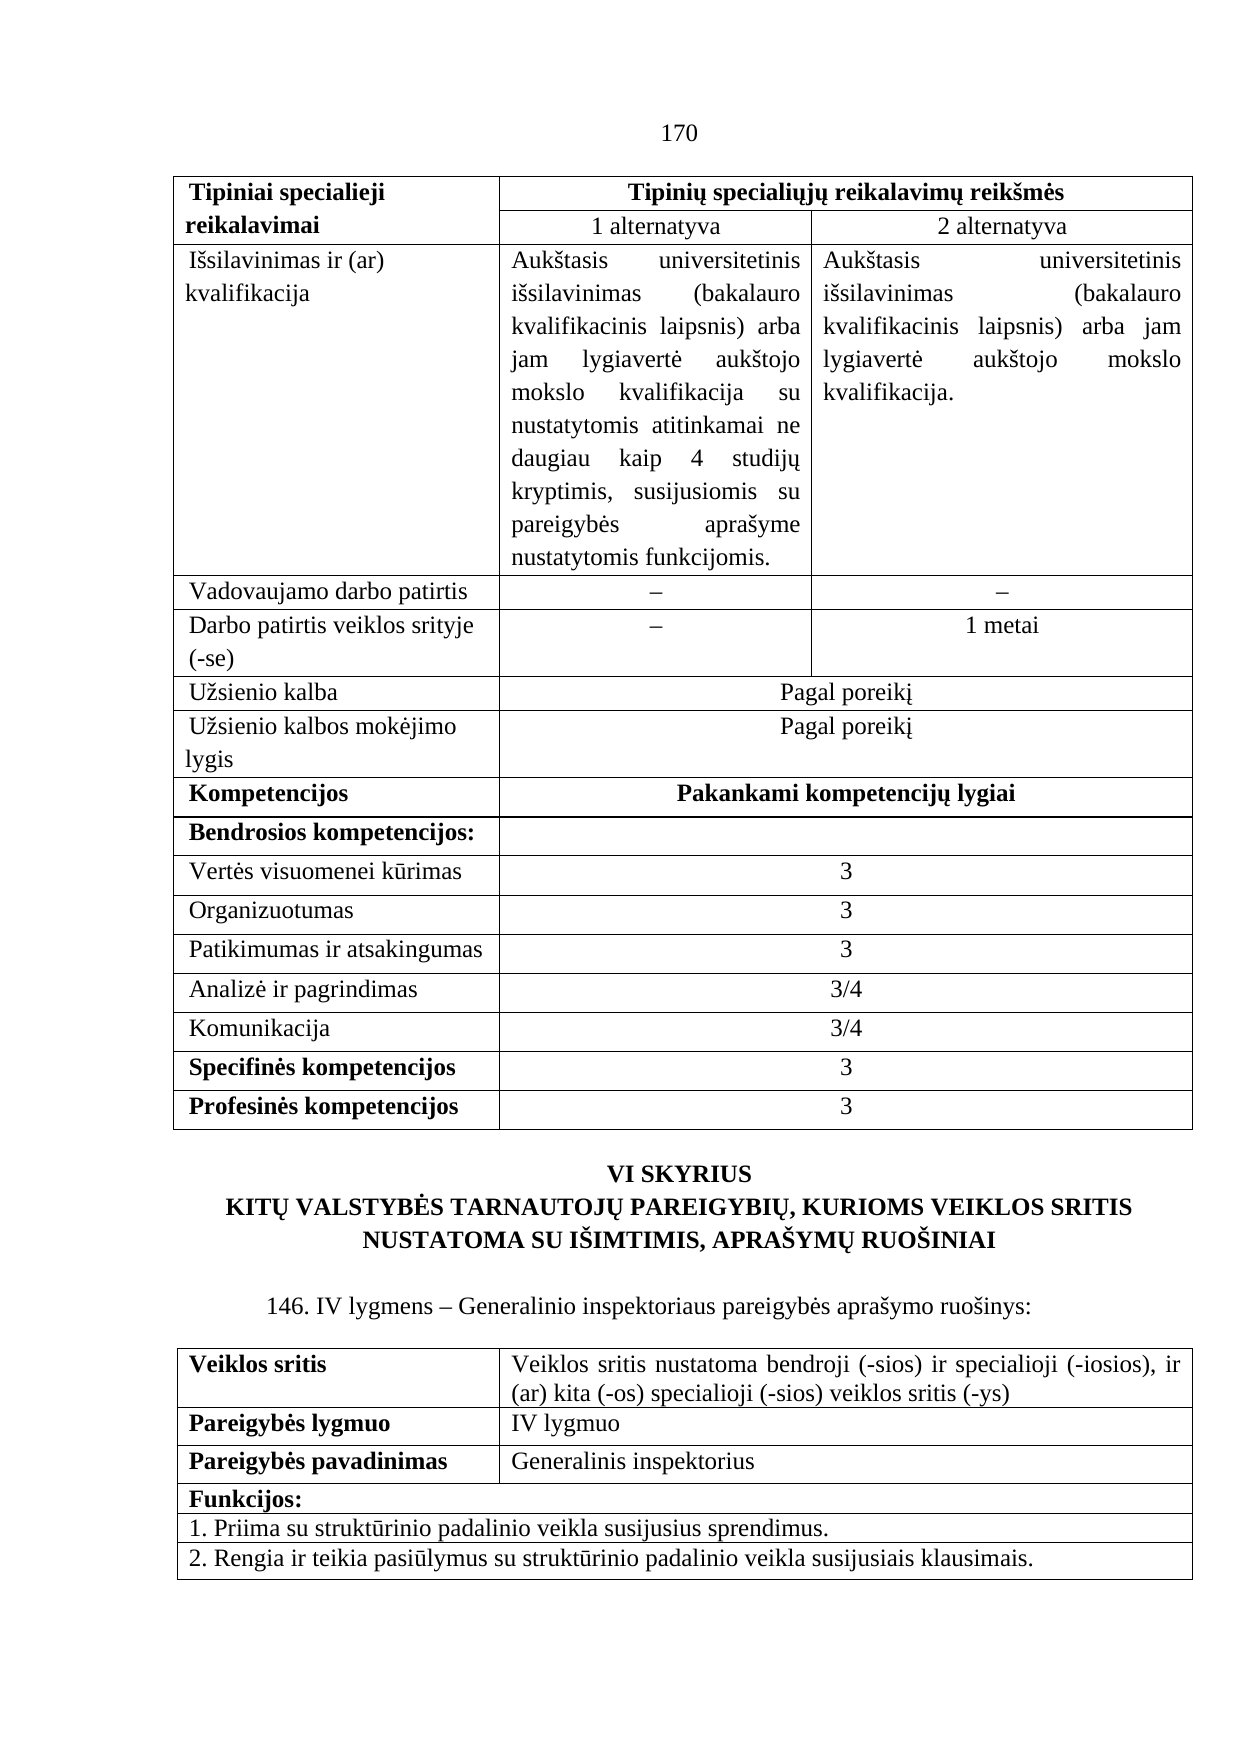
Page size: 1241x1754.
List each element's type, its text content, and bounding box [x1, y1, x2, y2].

text 146. IV lygmens – Generalinio inspektoriaus pareigybės aprašymo ruošinys: [177, 1291, 1181, 1319]
table_cell Bendrosios kompetencijos: [174, 818, 499, 855]
table_cell – [500, 610, 811, 676]
table_cell Pagal poreikį [500, 711, 1192, 777]
table_header Veiklos sritis [178, 1349, 499, 1407]
table_cell – [500, 576, 811, 609]
table_cell 2. Rengia ir teikia pasiūlymus su struktūrinio padalinio veikla susijusiais klausimais. [178, 1543, 1192, 1578]
table_cell 1 metai [812, 610, 1192, 676]
table_cell Pakankami kompetencijų lygiai [500, 778, 1192, 816]
table_cell 3 [500, 1052, 1192, 1090]
table_cell 3 [500, 935, 1192, 973]
table_cell 3/4 [500, 1013, 1192, 1051]
table_cell Komunikacija [174, 1013, 499, 1051]
table_cell 3 [500, 896, 1192, 933]
table_cell Vadovaujamo darbo patirtis [174, 576, 499, 609]
table_cell Vertės visuomenei kūrimas [174, 856, 499, 894]
table_cell Profesinės kompetencijos [174, 1091, 499, 1129]
table_cell Pareigybės pavadinimas [178, 1446, 499, 1483]
table_cell IV lygmuo [500, 1408, 1192, 1445]
table_cell Pagal poreikį [500, 677, 1192, 710]
table_cell Patikimumas ir atsakingumas [174, 935, 499, 973]
table_cell Išsilavinimas ir (ar) kvalifikacija [174, 245, 499, 575]
table_cell Darbo patirtis veiklos srityje (-se) [174, 610, 499, 676]
table_cell Analizė ir pagrindimas [174, 974, 499, 1012]
table_cell 3 [500, 1091, 1192, 1129]
table_cell – [812, 576, 1192, 609]
table_cell Organizuotumas [174, 896, 499, 933]
table_header Veiklos sritis nustatoma bendroji (-sios) ir specialioji (-iosios), ir (ar) kita (-os) specialioji (-sios) veiklos sritis (-ys) [500, 1349, 1192, 1407]
table_cell Kompetencijos [174, 778, 499, 816]
table_cell 2 alternatyva [812, 211, 1192, 244]
table_cell 1 alternatyva [500, 211, 811, 244]
table_cell 1. Priima su struktūrinio padalinio veikla susijusius sprendimus. [178, 1514, 1192, 1542]
table_cell Specifinės kompetencijos [174, 1052, 499, 1090]
table_cell Užsienio kalbos mokėjimo lygis [174, 711, 499, 777]
table_cell Generalinis inspektorius [500, 1446, 1192, 1483]
table_cell Aukštasis universitetinis išsilavinimas (bakalauro kvalifikacinis laipsnis) arba jam lygiavertė aukštojo mokslo kvalifikacija. [812, 245, 1192, 575]
table_cell Užsienio kalba [174, 677, 499, 710]
table_cell 3 [500, 856, 1192, 894]
text VI SKYRIUS [177, 1159, 1181, 1187]
table_cell Aukštasis universitetinis išsilavinimas (bakalauro kvalifikacinis laipsnis) arba jam lygiavertė aukštojo mokslo kvalifikacija su nustatytomis atitinkamai ne daugiau kaip 4 studijų kryptimis, susijusiomis su pareigybės aprašyme nustatytomis funkcijomis. [500, 245, 811, 575]
table_cell Tipiniai specialieji reikalavimai [174, 177, 499, 244]
table_cell [500, 818, 1192, 855]
table_cell Tipinių specialiųjų reikalavimų reikšmės [500, 177, 1192, 210]
table_cell 3/4 [500, 974, 1192, 1012]
text KITŲ VALSTYBĖS TARNAUTOJŲ PAREIGYBIŲ, KURIOMS VEIKLOS SRITIS NUSTATOMA SU IŠIMTIMIS, APRAŠYMŲ RUOŠINIAI [177, 1192, 1181, 1253]
table_cell Pareigybės lygmuo [178, 1408, 499, 1445]
table_cell Funkcijos: [178, 1484, 1192, 1512]
